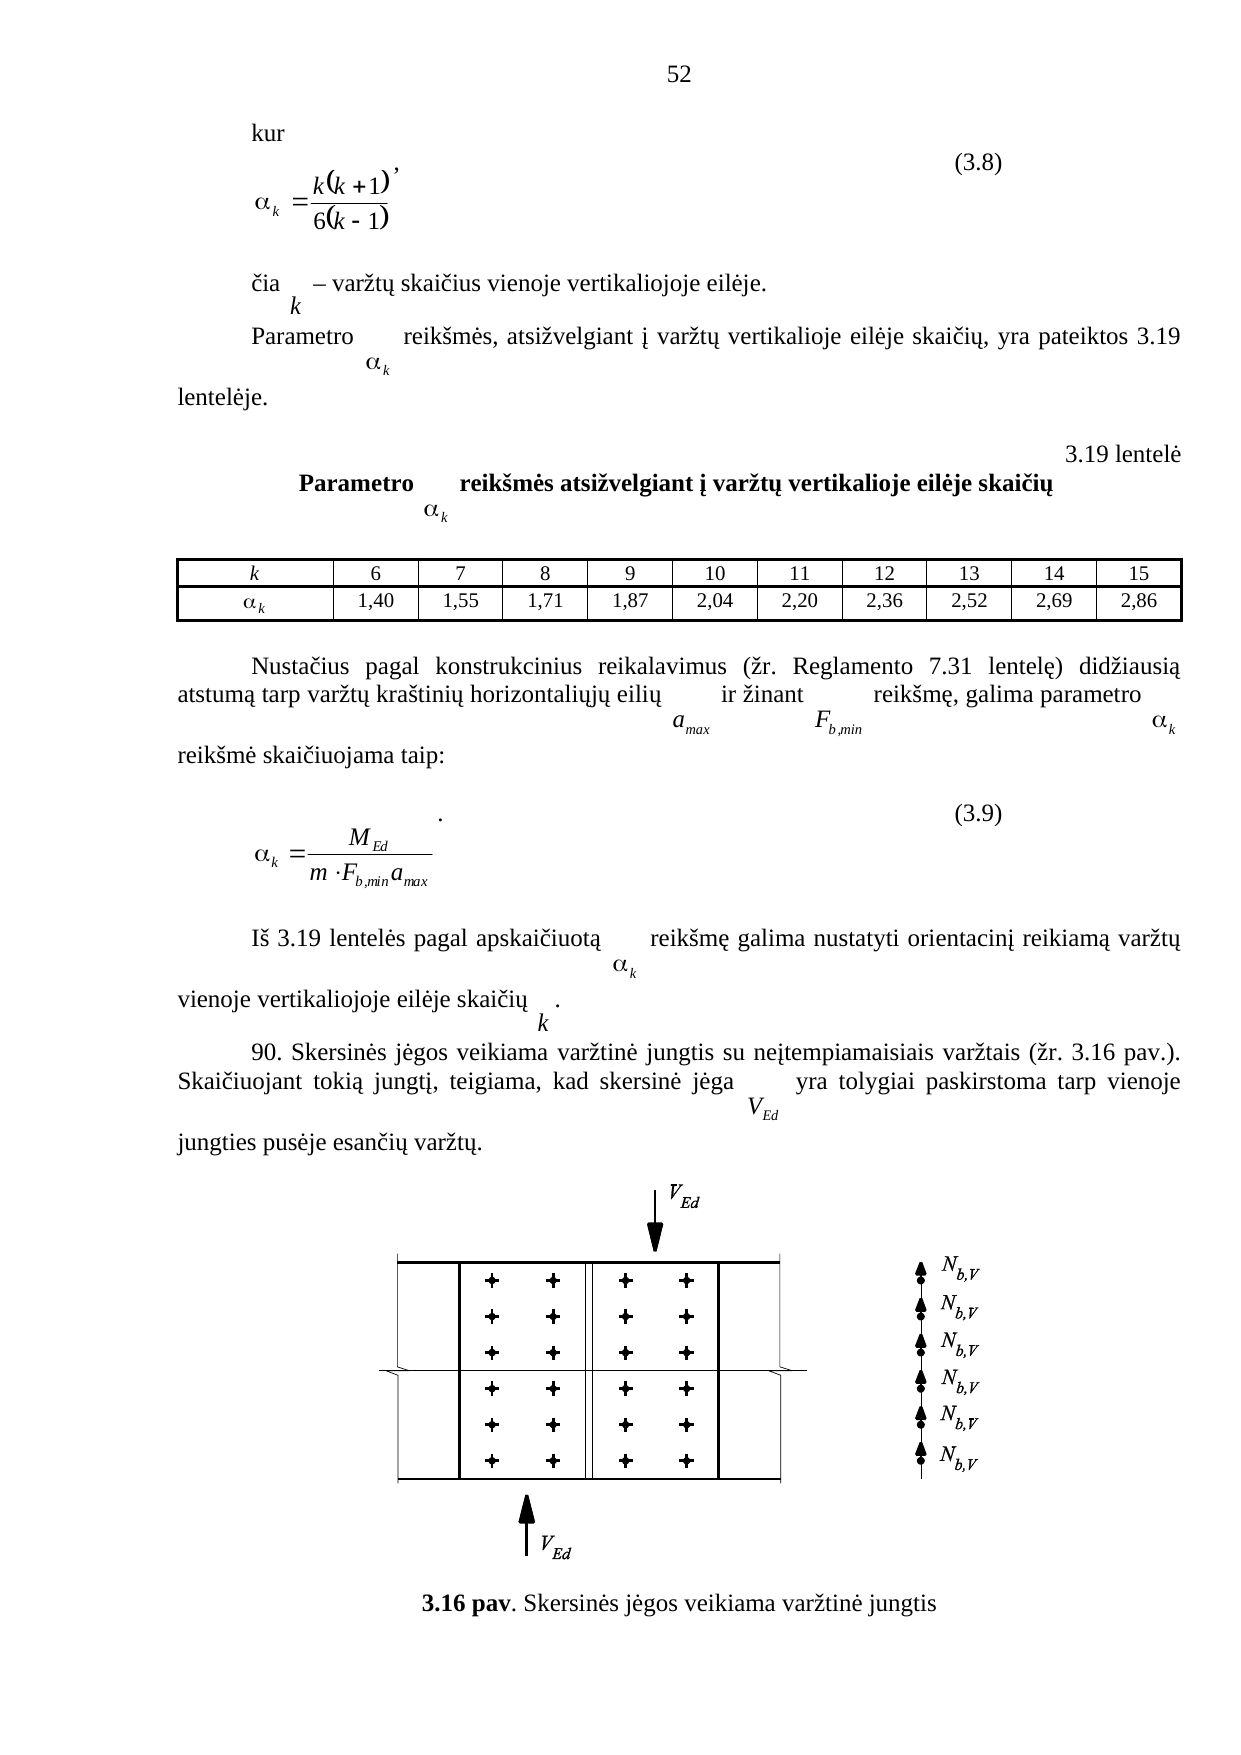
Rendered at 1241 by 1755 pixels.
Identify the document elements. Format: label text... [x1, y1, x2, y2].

table_cell 2,20 [758, 588, 842, 619]
text čia – varžtų skaičius vienoje vertikaliojoje eilėje. [177, 268, 1181, 321]
text Parametro reikšmės atsižvelgiant į varžtų vertikalioje eilėje skaičių [177, 468, 1181, 529]
table_cell 1,87 [588, 588, 672, 619]
table_header 14 [1012, 561, 1096, 584]
table_header 15 [1097, 561, 1180, 584]
text 90. Skersinės jėgos veikiama varžtinė jungtis su neįtempiamaisiais varžtais (žr. 3.16 pav.). Skaičiuojant tokią jungtį, teigiama, kad skersinė jėga yra tolygiai paskirstoma tarp vienoje jungties pusėje esančių varžtų. [177, 1037, 1181, 1156]
table_cell 2,69 [1012, 588, 1096, 619]
table_cell 1,55 [419, 588, 502, 619]
table_cell 2,36 [843, 588, 926, 619]
text . (3.9) [177, 798, 1181, 895]
table_header 13 [927, 561, 1011, 584]
table_cell 2,52 [927, 588, 1011, 619]
table_cell 2,04 [673, 588, 757, 619]
text Nustačius pagal konstrukcinius reikalavimus (žr. Reglamento 7.31 lentelę) didžiausią atstumą tarp varžtų kraštinių horizontaliųjų eilių ir žinant reikšmę, galima parametro reikšmė skaičiuojama taip: [177, 651, 1181, 769]
text 3.19 lentelė [177, 439, 1181, 468]
table_cell [179, 588, 333, 619]
text , (3.8) [177, 147, 1181, 239]
table_header 11 [758, 561, 842, 584]
table_header 6 [334, 561, 418, 584]
text kur [177, 118, 1181, 147]
table_cell 1,71 [503, 588, 587, 619]
table_header 9 [588, 561, 672, 584]
text Parametro reikšmės, atsižvelgiant į varžtų vertikalioje eilėje skaičių, yra pateiktos 3.19 lentelėje. [177, 321, 1181, 410]
table_header 7 [419, 561, 502, 584]
table_header 10 [673, 561, 757, 584]
table_header 12 [843, 561, 926, 584]
text Iš 3.19 lentelės pagal apskaičiuotą reikšmę galima nustatyti orientacinį reikiamą varžtų vienoje vertikaliojoje eilėje skaičių . [177, 923, 1181, 1037]
text 3.16 pav. Skersinės jėgos veikiama varžtinė jungtis [177, 1588, 1181, 1617]
table_cell 2,86 [1097, 588, 1180, 619]
table_header 8 [503, 561, 587, 584]
table_cell 1,40 [334, 588, 418, 619]
table_header k [179, 561, 333, 584]
